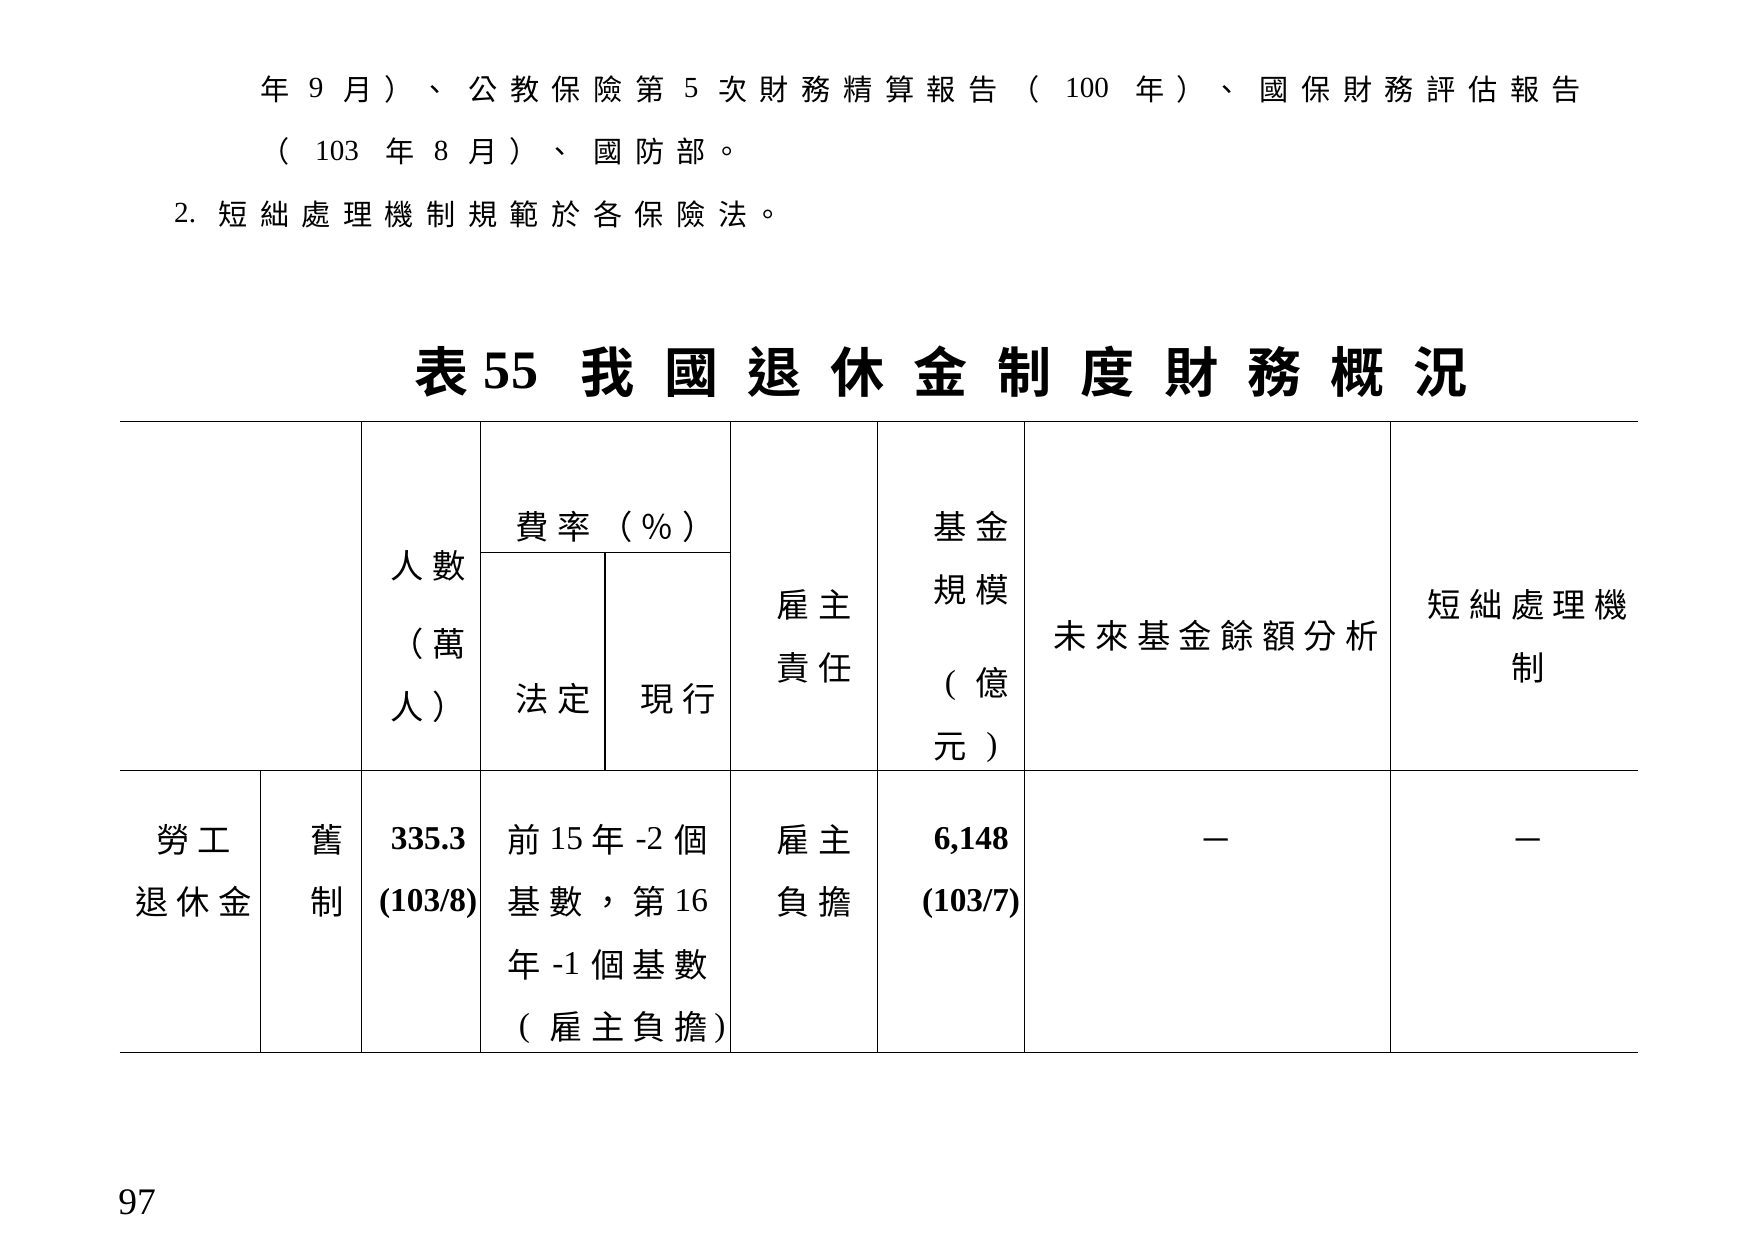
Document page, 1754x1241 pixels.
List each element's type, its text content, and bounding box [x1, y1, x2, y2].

table_header 基金規模 (億元) [878, 422, 1024, 770]
table_cell 335.3 (103/8) [362, 771, 480, 1052]
table_cell 現行 [606, 553, 730, 770]
table_cell 勞工 退休金 [120, 771, 260, 1052]
table_cell － [1025, 771, 1390, 1052]
table_cell 舊制 [261, 771, 361, 1052]
table_cell 雇主負擔 [731, 771, 877, 1052]
table_header 未來基金餘額分析 [1025, 422, 1390, 770]
table_header [120, 422, 361, 770]
table_cell － [1391, 771, 1637, 1052]
table_cell 前15年-2個基數，第16年-1個基數(雇主負擔) [481, 771, 730, 1052]
table_cell 6,148 (103/7) [878, 771, 1024, 1052]
text 2.短絀處理機制規範於各保險法。 [128, 171, 1628, 233]
table_cell 法定 [481, 553, 604, 770]
table_header 人數 （萬人） [362, 422, 480, 770]
text 表55 我國退休金制度財務概況 [128, 296, 1628, 421]
table_header 短絀處理機制 [1391, 422, 1637, 770]
table_header 費率（％） [481, 422, 730, 552]
text 年9月）、公教保險第5次財務精算報告（100年）、國保財務評估報告（103年8月）、國防部。 [128, 46, 1628, 171]
table_header 雇主責任 [731, 422, 877, 770]
